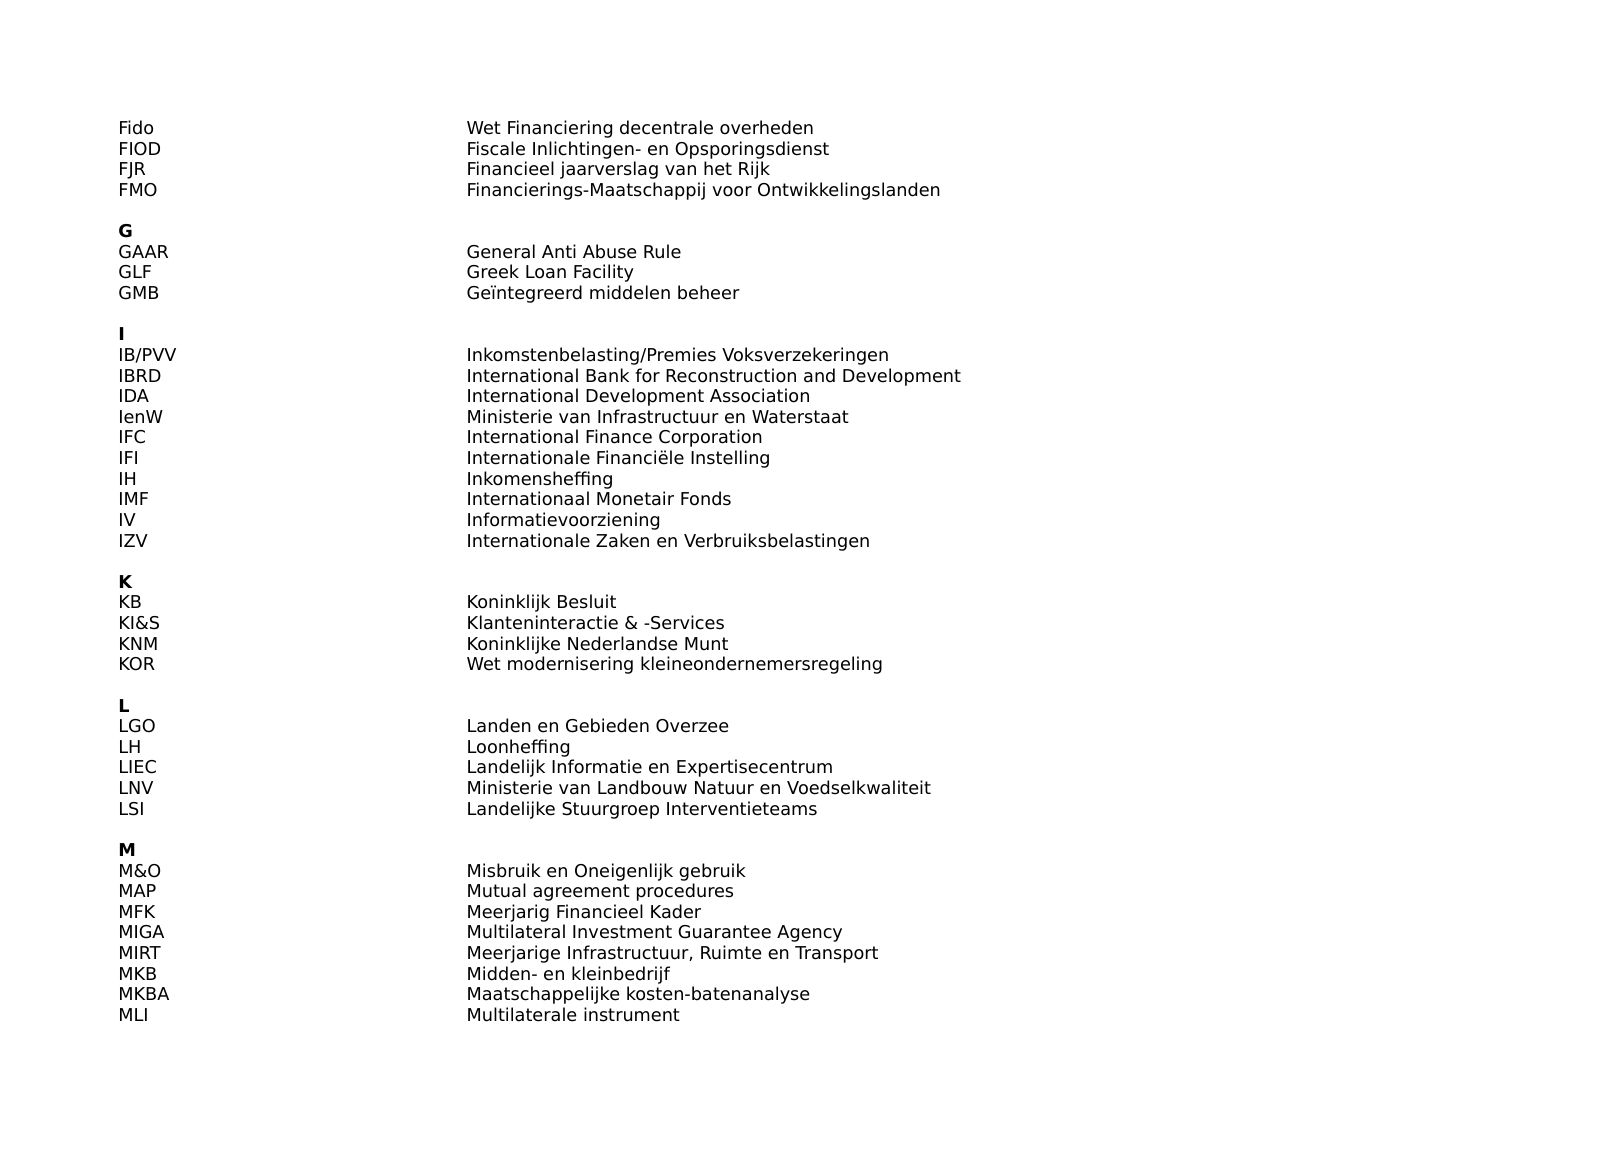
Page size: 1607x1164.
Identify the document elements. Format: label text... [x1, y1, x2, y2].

table_cell FJR [118, 159, 461, 180]
table_cell MKB [118, 964, 461, 984]
table_cell MAP [118, 881, 461, 902]
table_cell [461, 324, 1488, 345]
table_cell Internationale Zaken en Verbruiksbelastingen [461, 531, 1488, 551]
table_cell Fiscale Inlichtingen- en Opsporingsdienst [461, 139, 1488, 159]
table_cell [461, 201, 1488, 221]
table_cell FIOD [118, 139, 461, 159]
table_cell Fido [118, 118, 461, 139]
table_cell Informatievoorziening [461, 510, 1488, 531]
table_cell Meerjarig Financieel Kader [461, 902, 1488, 922]
table_cell MIRT [118, 943, 461, 964]
table_cell M [118, 840, 461, 861]
table_cell LSI [118, 799, 461, 819]
table_cell Midden- en kleinbedrijf [461, 964, 1488, 984]
table_cell Internationaal Monetair Fonds [461, 489, 1488, 510]
table_cell FMO [118, 180, 461, 201]
table_cell Maatschappelijke kosten-batenanalyse [461, 984, 1488, 1005]
table_cell Landelijk Informatie en Expertisecentrum [461, 758, 1488, 778]
table_cell Loonheffing [461, 737, 1488, 757]
table_cell [118, 551, 461, 572]
table_cell [118, 201, 461, 221]
table_cell KOR [118, 654, 461, 675]
table_cell M&O [118, 861, 461, 881]
table_cell GMB [118, 283, 461, 304]
table_cell LIEC [118, 758, 461, 778]
table_cell [118, 819, 461, 840]
table_cell L [118, 696, 461, 716]
table_cell IMF [118, 489, 461, 510]
table_cell Klanteninteractie & -Services [461, 613, 1488, 634]
table_cell KB [118, 593, 461, 613]
table_cell [461, 572, 1488, 592]
table_cell K [118, 572, 461, 592]
table_cell MKBA [118, 984, 461, 1005]
table_cell International Finance Corporation [461, 428, 1488, 448]
table_cell MLI [118, 1005, 461, 1026]
table_cell Landelijke Stuurgroep Interventieteams [461, 799, 1488, 819]
table_cell [461, 840, 1488, 861]
table_cell Financieel jaarverslag van het Rijk [461, 159, 1488, 180]
table_cell Ministerie van Infrastructuur en Waterstaat [461, 407, 1488, 427]
table_cell [118, 304, 461, 324]
table_cell Multilateral Investment Guarantee Agency [461, 923, 1488, 943]
table_cell Koninklijk Besluit [461, 593, 1488, 613]
table_cell MIGA [118, 923, 461, 943]
table_cell International Bank for Reconstruction and Development [461, 366, 1488, 386]
table_cell Internationale Financiële Instelling [461, 448, 1488, 469]
table_cell Ministerie van Landbouw Natuur en Voedselkwaliteit [461, 778, 1488, 799]
table_cell [461, 304, 1488, 324]
table_cell G [118, 221, 461, 242]
table_cell IBRD [118, 366, 461, 386]
table_cell Meerjarige Infrastructuur, Ruimte en Transport [461, 943, 1488, 964]
table_cell General Anti Abuse Rule [461, 242, 1488, 262]
table_cell [461, 696, 1488, 716]
table_cell Inkomstenbelasting/Premies Voksverzekeringen [461, 345, 1488, 366]
table_cell LNV [118, 778, 461, 799]
table_cell Greek Loan Facility [461, 263, 1488, 283]
table_cell KNM [118, 634, 461, 654]
table_cell Multilaterale instrument [461, 1005, 1488, 1026]
table_cell IZV [118, 531, 461, 551]
table_cell IDA [118, 386, 461, 407]
table_cell [461, 221, 1488, 242]
table_cell KI&S [118, 613, 461, 634]
table_cell Koninklijke Nederlandse Munt [461, 634, 1488, 654]
table_cell Wet Financiering decentrale overheden [461, 118, 1488, 139]
table_cell IB/PVV [118, 345, 461, 366]
table_cell Inkomensheffing [461, 469, 1488, 489]
table_cell GAAR [118, 242, 461, 262]
table_cell LH [118, 737, 461, 757]
table_cell IH [118, 469, 461, 489]
table_cell IV [118, 510, 461, 531]
table_cell Financierings-Maatschappij voor Ontwikkelingslanden [461, 180, 1488, 201]
table_cell International Development Association [461, 386, 1488, 407]
table_cell IenW [118, 407, 461, 427]
table_cell GLF [118, 263, 461, 283]
table_cell Wet modernisering kleineondernemersregeling [461, 654, 1488, 675]
table_cell [118, 675, 461, 696]
table_cell IFC [118, 428, 461, 448]
table_cell MFK [118, 902, 461, 922]
table_cell Landen en Gebieden Overzee [461, 716, 1488, 737]
table_cell [461, 675, 1488, 696]
table_cell Mutual agreement procedures [461, 881, 1488, 902]
table_cell Misbruik en Oneigenlijk gebruik [461, 861, 1488, 881]
table_cell [461, 551, 1488, 572]
table_cell IFI [118, 448, 461, 469]
table_cell Geïntegreerd middelen beheer [461, 283, 1488, 304]
table_cell I [118, 324, 461, 345]
table_cell LGO [118, 716, 461, 737]
table_cell [461, 819, 1488, 840]
